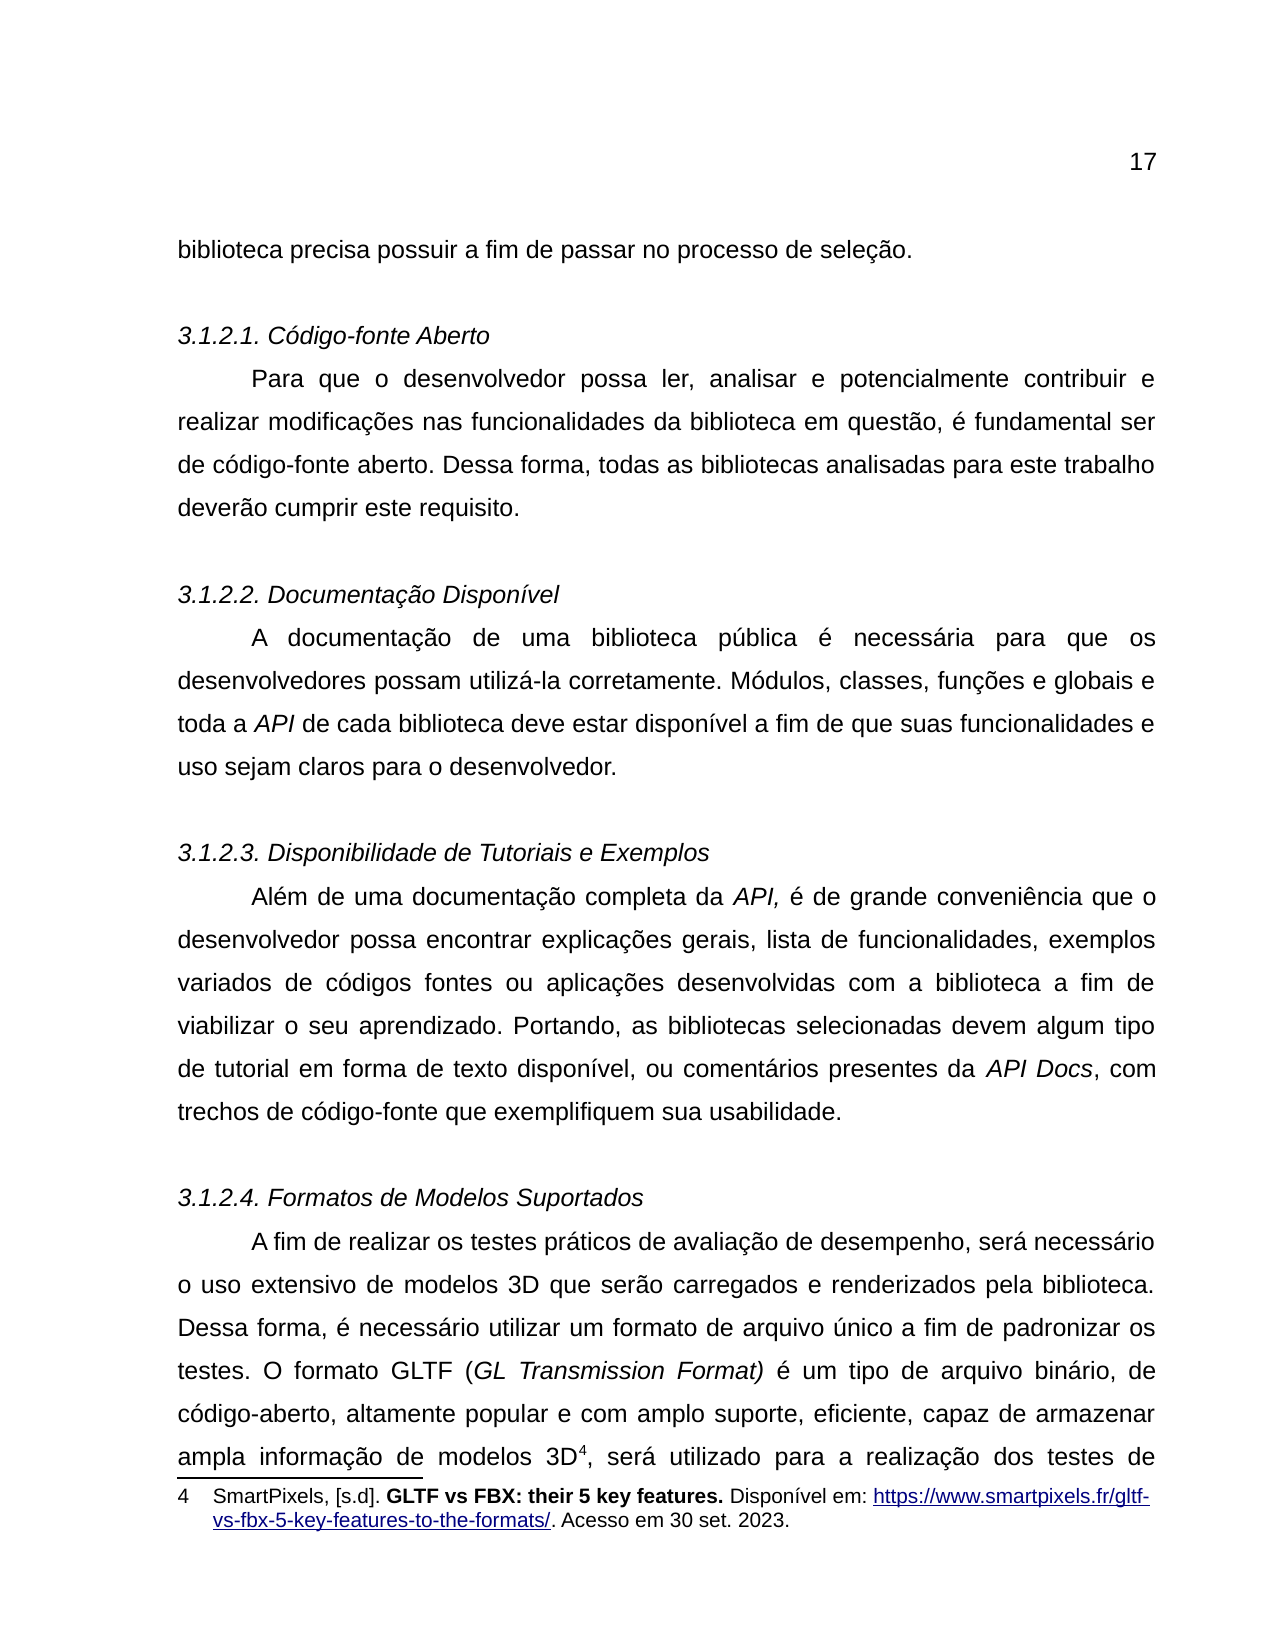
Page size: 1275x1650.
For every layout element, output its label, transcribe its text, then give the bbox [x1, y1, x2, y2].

subtitle 3.1.2.3. Disponibilidade de Tutoriais e Exemplos [177, 838, 1157, 867]
subtitle 3.1.2.2. Documentação Disponível [177, 580, 1157, 608]
subtitle 3.1.2.1. Código-fonte Aberto [177, 321, 1157, 350]
text Para que o desenvolvedor possa ler, analisar e potencialmente contribuir e realizar modificações nas funcionalidades da biblioteca em questão, é fundamental ser de código-fonte aberto. Dessa forma, todas as bibliotecas analisadas para este trabalho deverão cumprir este requisito. [177, 364, 1157, 522]
subtitle 3.1.2.4. Formatos de Modelos Suportados [177, 1183, 1157, 1212]
text biblioteca precisa possuir a fim de passar no processo de seleção. [177, 235, 1157, 263]
text A fim de realizar os testes práticos de avaliação de desempenho, será necessário o uso extensivo de modelos 3D que serão carregados e renderizados pela biblioteca. Dessa forma, é necessário utilizar um formato de arquivo único a fim de padronizar os testes. O formato GLTF (GL Transmission Format) é um tipo de arquivo binário, de código-aberto, altamente popular e com amplo suporte, eficiente, capaz de armazenar ampla informação de modelos 3D, será utilizado para a realização dos testes de [177, 1227, 1157, 1471]
text A documentação de uma biblioteca pública é necessária para que os desenvolvedores possam utilizá-la corretamente. Módulos, classes, funções e globais e toda a API de cada biblioteca deve estar disponível a fim de que suas funcionalidades e uso sejam claros para o desenvolvedor. [177, 623, 1157, 781]
text SmartPixels, [s.d]. GLTF vs FBX: their 5 key features. Disponível em: https://www.smartpixels.fr/gltf-vs-fbx-5-key-features-to-the-formats/. Acesso em 30 set. 2023. [177, 1484, 1157, 1532]
text Além de uma documentação completa da API, é de grande conveniência que o desenvolvedor possa encontrar explicações gerais, lista de funcionalidades, exemplos variados de códigos fontes ou aplicações desenvolvidas com a biblioteca a fim de viabilizar o seu aprendizado. Portando, as bibliotecas selecionadas devem algum tipo de tutorial em forma de texto disponível, ou comentários presentes da API Docs, com trechos de código-fonte que exemplifiquem sua usabilidade. [177, 882, 1157, 1126]
